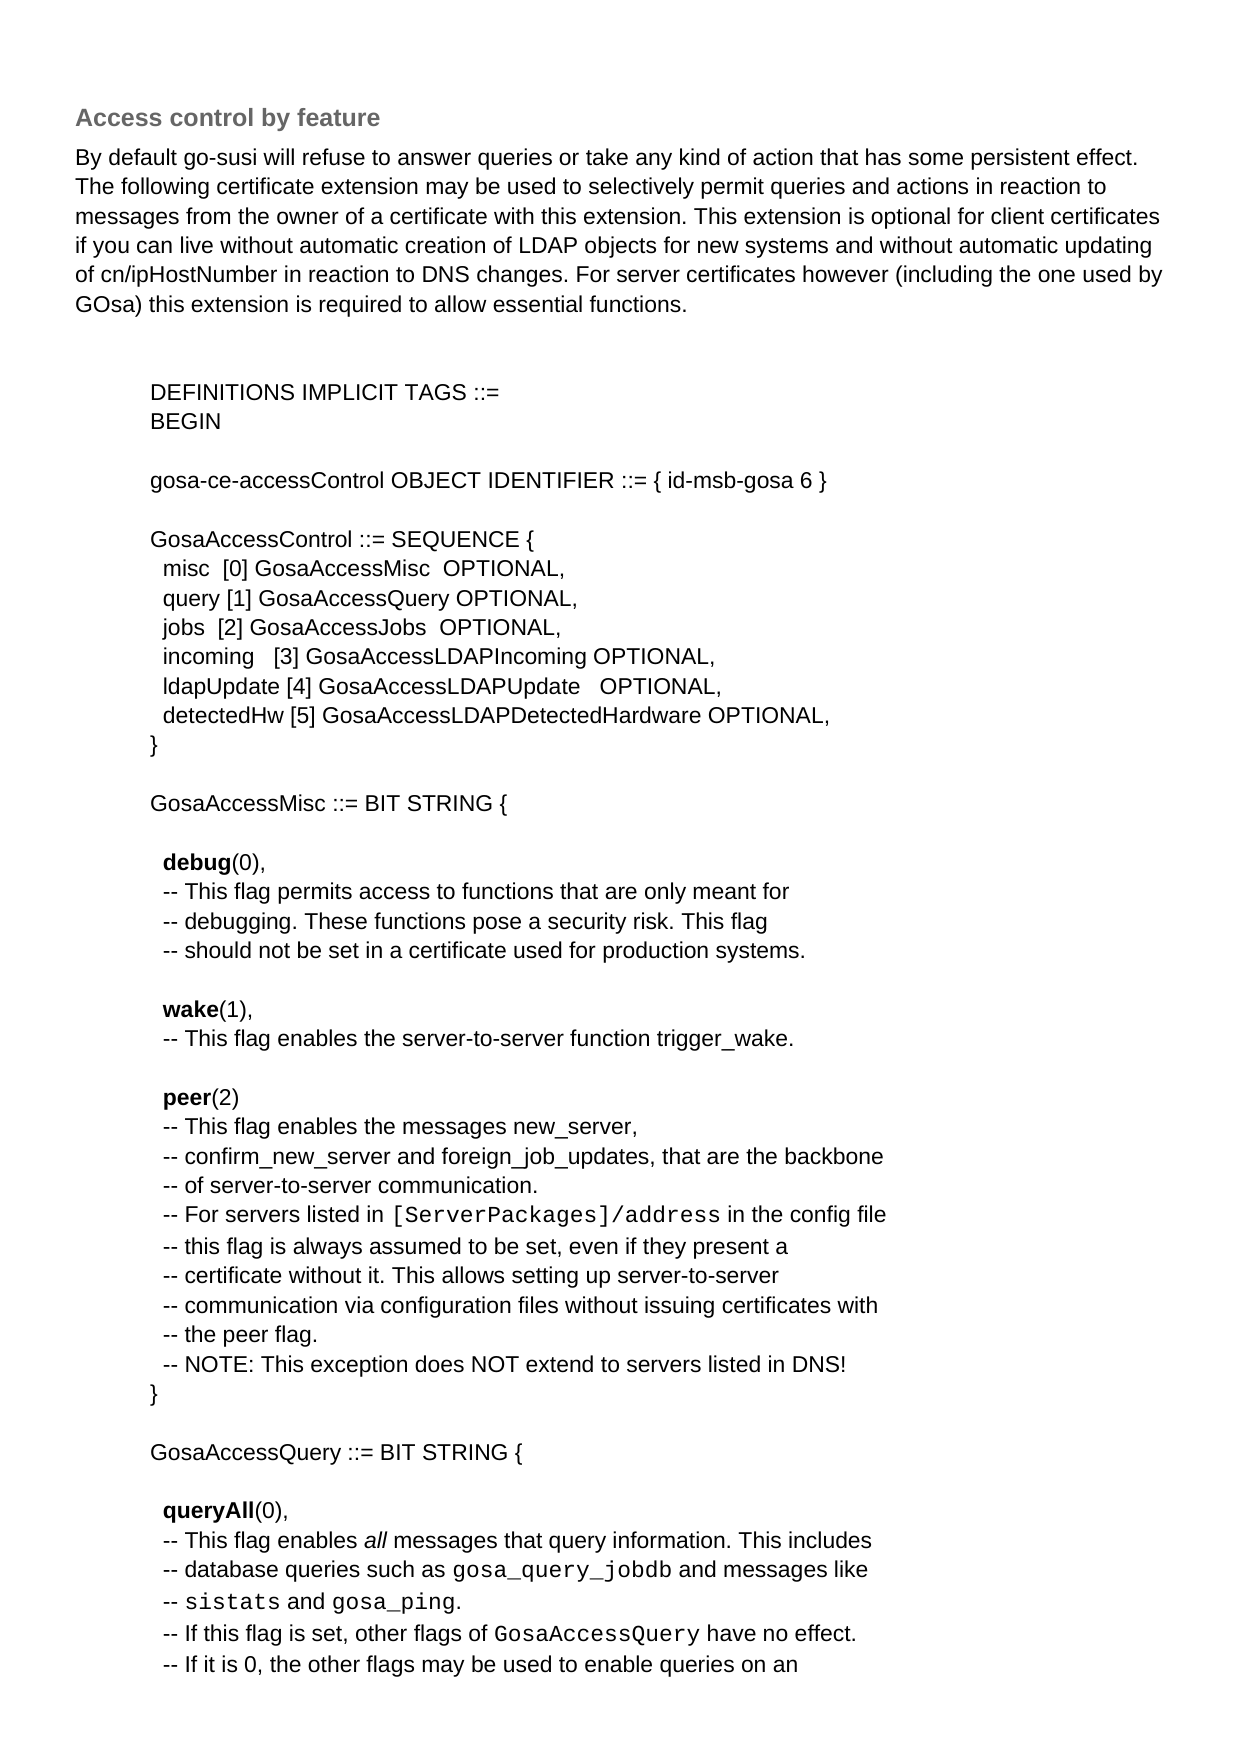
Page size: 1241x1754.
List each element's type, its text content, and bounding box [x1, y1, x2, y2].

text -- If this flag is set, other flags of GosaAccessQuery have no effect. [150, 1620, 1165, 1648]
text -- debugging. These functions pose a security risk. This flag [150, 908, 1165, 934]
text -- database queries such as gosa_query_jobdb and messages like [150, 1557, 1165, 1584]
text -- certificate without it. This allows setting up server-to-server [150, 1263, 1165, 1289]
text -- the peer flag. [150, 1322, 1165, 1347]
text -- This flag enables all messages that query information. This includes [150, 1527, 1165, 1553]
text -- This flag enables the messages new_server, [150, 1114, 1165, 1139]
text -- sistats and gosa_ping. [150, 1588, 1165, 1616]
text queryAll(0), [150, 1469, 1165, 1524]
text -- of server-to-server communication. [150, 1173, 1165, 1198]
text -- NOTE: This exception does NOT extend to servers listed in DNS! } GosaAccessQuery ::= BIT STRING { [150, 1351, 1165, 1465]
text -- This flag permits access to functions that are only meant for [150, 879, 1165, 904]
text -- should not be set in a certificate used for production systems. wake(1), [150, 938, 1165, 1022]
text -- For servers listed in [ServerPackages]/address in the config file [150, 1202, 1165, 1230]
text debug(0), [150, 820, 1165, 875]
subtitle Access control by feature [75, 104, 1165, 132]
text -- communication via configuration files without issuing certificates with [150, 1292, 1165, 1318]
text -- this flag is always assumed to be set, even if they present a [150, 1234, 1165, 1259]
text By default go-susi will refuse to answer queries or take any kind of action that has some persistent effect. The following certificate extension may be used to selectively permit queries and actions in reaction to messages from the owner of a certificate with this extension. This extension is optional for client certificates if you can live without automatic creation of LDAP objects for new systems and without automatic updating of cn/ipHostNumber in reaction to DNS changes. For server certificates however (including the one used by GOsa) this extension is required to allow essential functions. [75, 144, 1165, 346]
text -- confirm_new_server and foreign_job_updates, that are the backbone [150, 1143, 1165, 1169]
text DEFINITIONS IMPLICIT TAGS ::= BEGIN gosa-ce-accessControl OBJECT IDENTIFIER ::= { id-msb-gosa 6 } GosaAccessControl ::= SEQUENCE { misc [0] GosaAccessMisc OPTIONAL, query [1] GosaAccessQuery OPTIONAL, jobs [2] GosaAccessJobs OPTIONAL, incoming [3] GosaAccessLDAPIncoming OPTIONAL, ldapUpdate [4] GosaAccessLDAPUpdate OPTIONAL, detectedHw [5] GosaAccessLDAPDetectedHardware OPTIONAL, } GosaAccessMisc ::= BIT STRING { [150, 350, 1165, 816]
text -- This flag enables the server-to-server function trigger_wake. peer(2) [150, 1026, 1165, 1110]
text -- If it is 0, the other flags may be used to enable queries on an [150, 1652, 1165, 1677]
